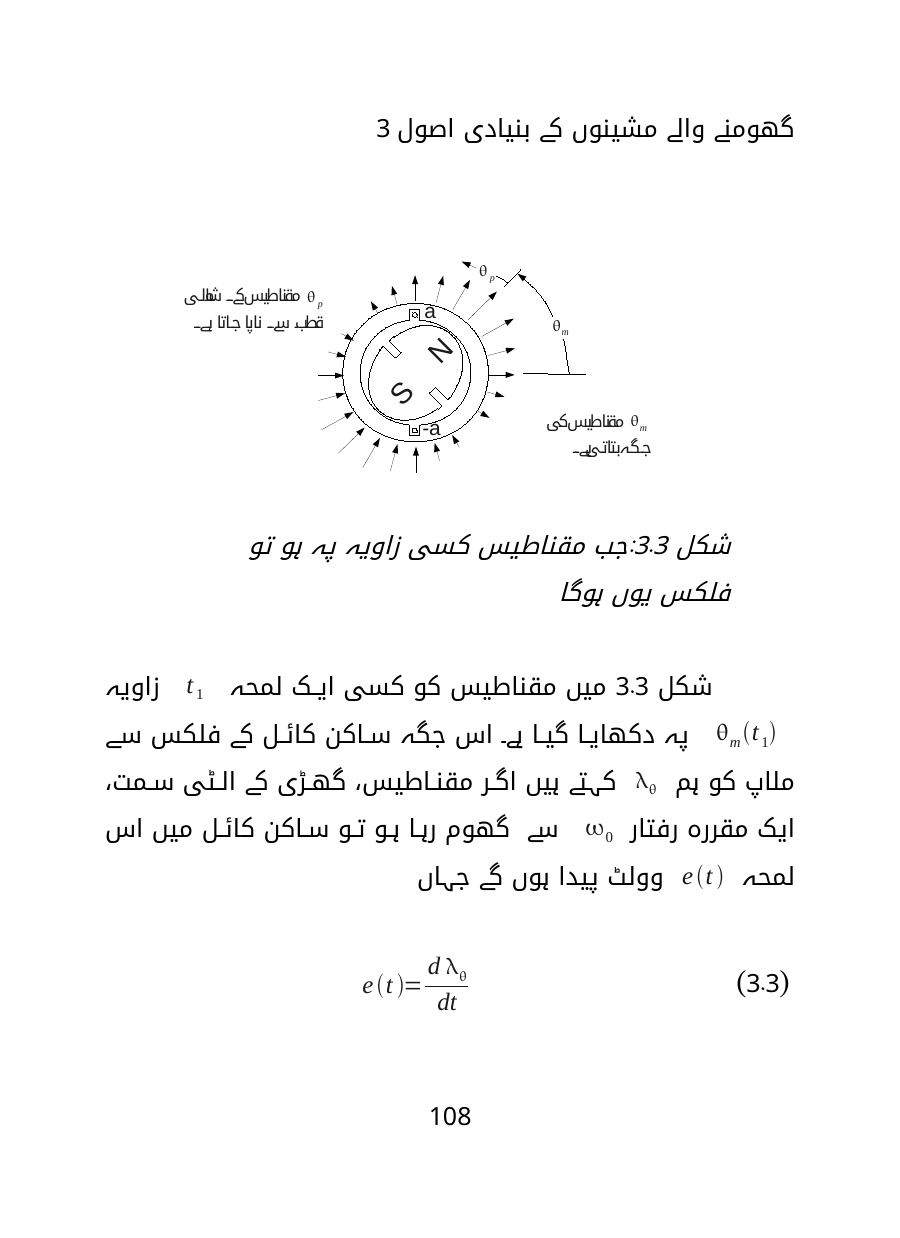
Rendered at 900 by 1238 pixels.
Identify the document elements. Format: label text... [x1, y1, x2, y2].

table_header [105, 947, 718, 1034]
text شکل 3.3 میں مقناطیس کو کسی ایک لمحہ زاویہ پہ دکھایا گیا ہے۔ اس جگہ ساکن کائل کے فلکس سے ملاپ کو ہمکہتے ہیں اگر مقناطیس، گھڑی کے الٹی سمت، ایک مقررہ رفتار سے گھوم رہا ہو تو ساکن کائل میں اس لمحہوولٹ پیدا ہوں گے جہاں [105, 664, 795, 901]
text شکل 3.3:جب مقناطیس کسی زاویہ پہ ہو تو فلکس یوں ہوگا [169, 195, 731, 617]
table_header (3.3) [718, 947, 795, 1034]
